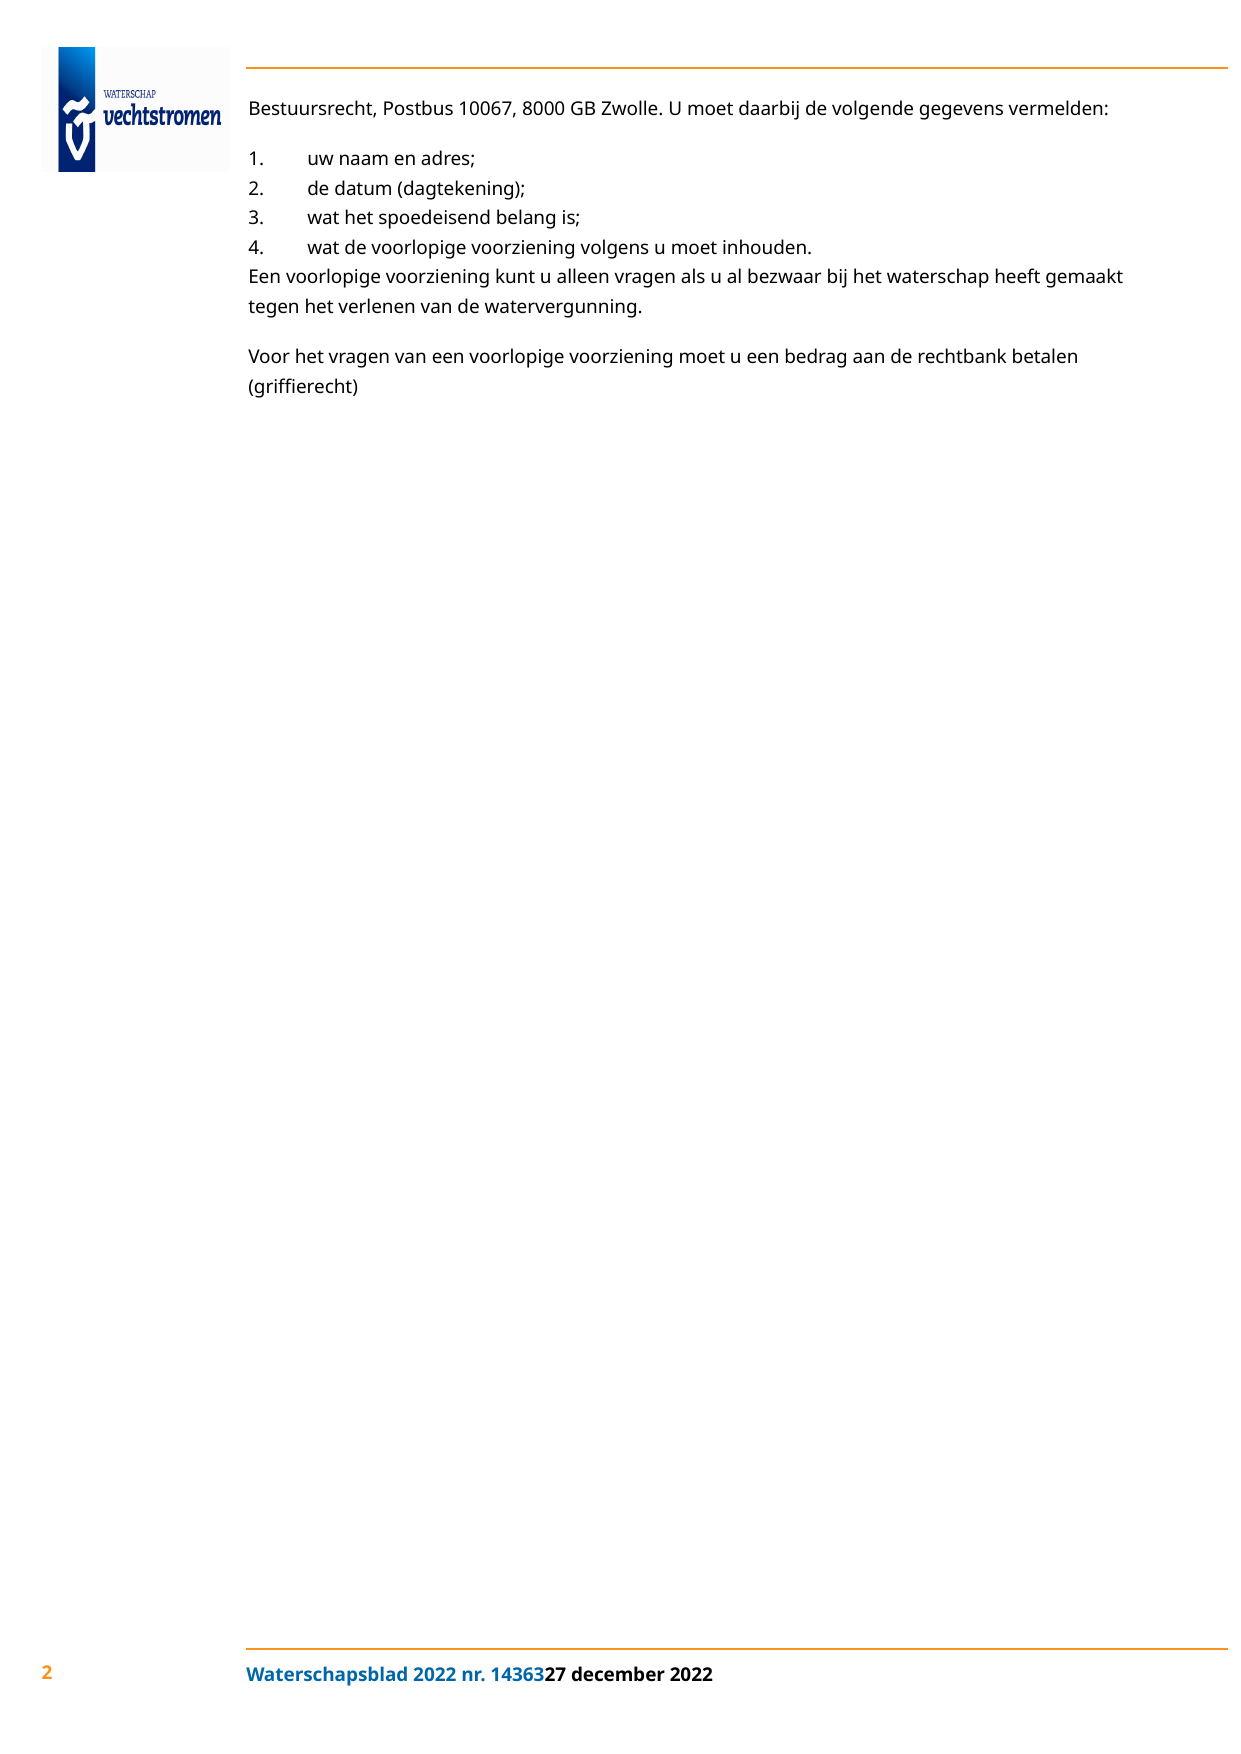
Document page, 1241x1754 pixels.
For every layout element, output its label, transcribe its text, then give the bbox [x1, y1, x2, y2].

text Voor het vragen van een voorlopige voorziening moet u een bedrag aan de rechtbank betalen (griffierecht) [248, 343, 1152, 399]
list wat de voorlopige voorziening volgens u moet inhouden. [248, 234, 1152, 260]
list de datum (dagtekening); [248, 175, 1152, 201]
list uw naam en adres; [248, 145, 1152, 171]
list wat het spoedeisend belang is; [248, 204, 1152, 230]
text Een voorlopige voorziening kunt u alleen vragen als u al bezwaar bij het waterschap heeft gemaakt tegen het verlenen van de watervergunning. [248, 263, 1152, 319]
picture [41, 47, 231, 172]
text Bestuursrecht, Postbus 10067, 8000 GB Zwolle. U moet daarbij de volgende gegevens vermelden: [248, 95, 1152, 121]
